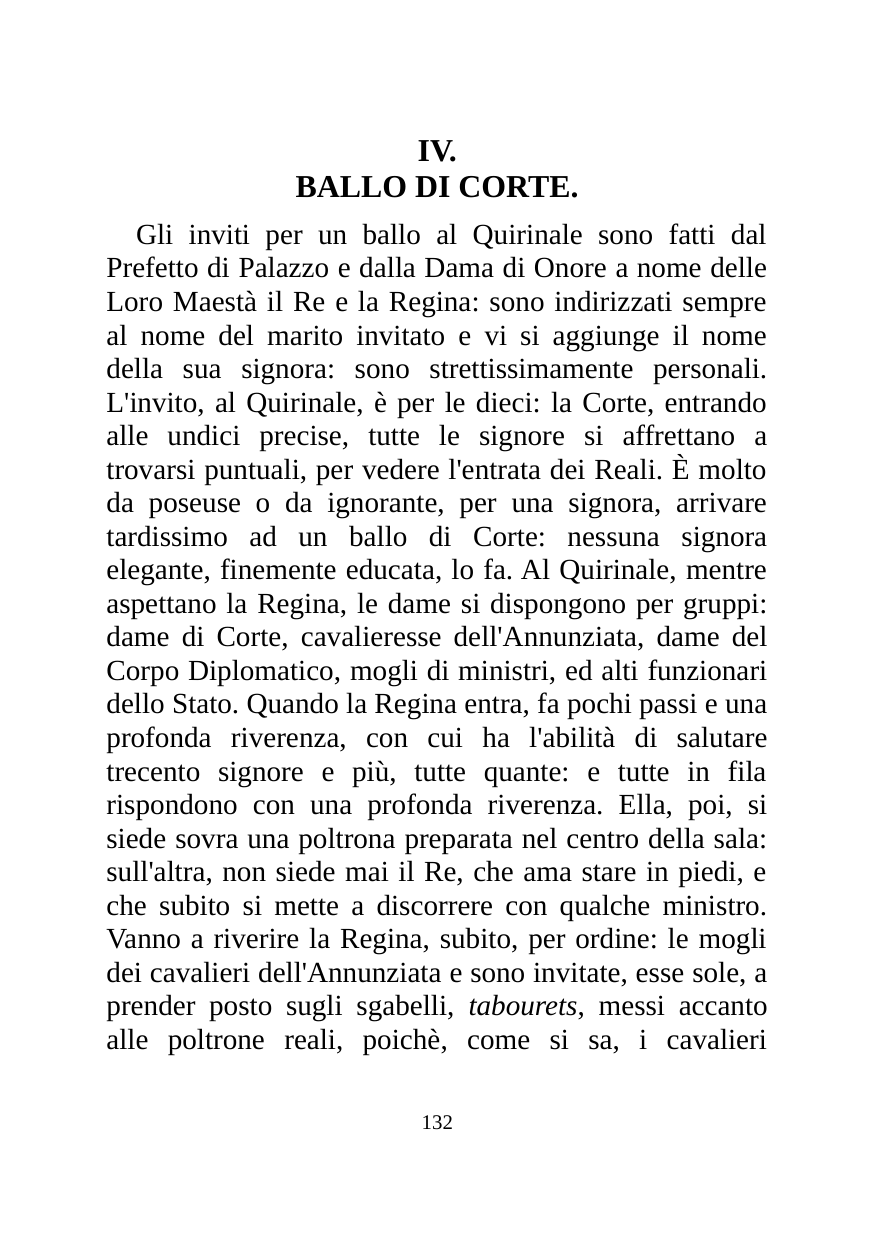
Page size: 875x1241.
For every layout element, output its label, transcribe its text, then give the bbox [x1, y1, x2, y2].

text Gli inviti per un ballo al Quirinale sono fatti dal Prefetto di Palazzo e dalla Dama di Onore a nome delle Loro Maestà il Re e la Regina: sono indirizzati sempre al nome del marito invitato e vi si aggiunge il nome della sua signora: sono strettissimamente personali. L'invito, al Quirinale, è per le dieci: la Corte, entrando alle undici precise, tutte le signore si affrettano a trovarsi puntuali, per vedere l'entrata dei Reali. È molto da poseuse o da ignorante, per una signora, arrivare tardissimo ad un ballo di Corte: nessuna signora elegante, finemente educata, lo fa. Al Quirinale, mentre aspettano la Regina, le dame si dispongono per gruppi: dame di Corte, cavalieresse dell'Annunziata, dame del Corpo Diplomatico, mogli di ministri, ed alti funzionari dello Stato. Quando la Regina entra, fa pochi passi e una profonda riverenza, con cui ha l'abilità di salutare trecento signore e più, tutte quante: e tutte in fila rispondono con una profonda riverenza. Ella, poi, si siede sovra una poltrona preparata nel centro della sala: sull'altra, non siede mai il Re, che ama stare in piedi, e che subito si mette a discorrere con qualche ministro. Vanno a riverire la Regina, subito, per ordine: le mogli dei cavalieri dell'Annunziata e sono invitate, esse sole, a prender posto sugli sgabelli, tabourets, messi accanto alle poltrone reali, poichè, come si sa, i cavalieri [106, 217, 768, 1056]
subtitle IV. BALLO DI CORTE. [106, 131, 768, 204]
